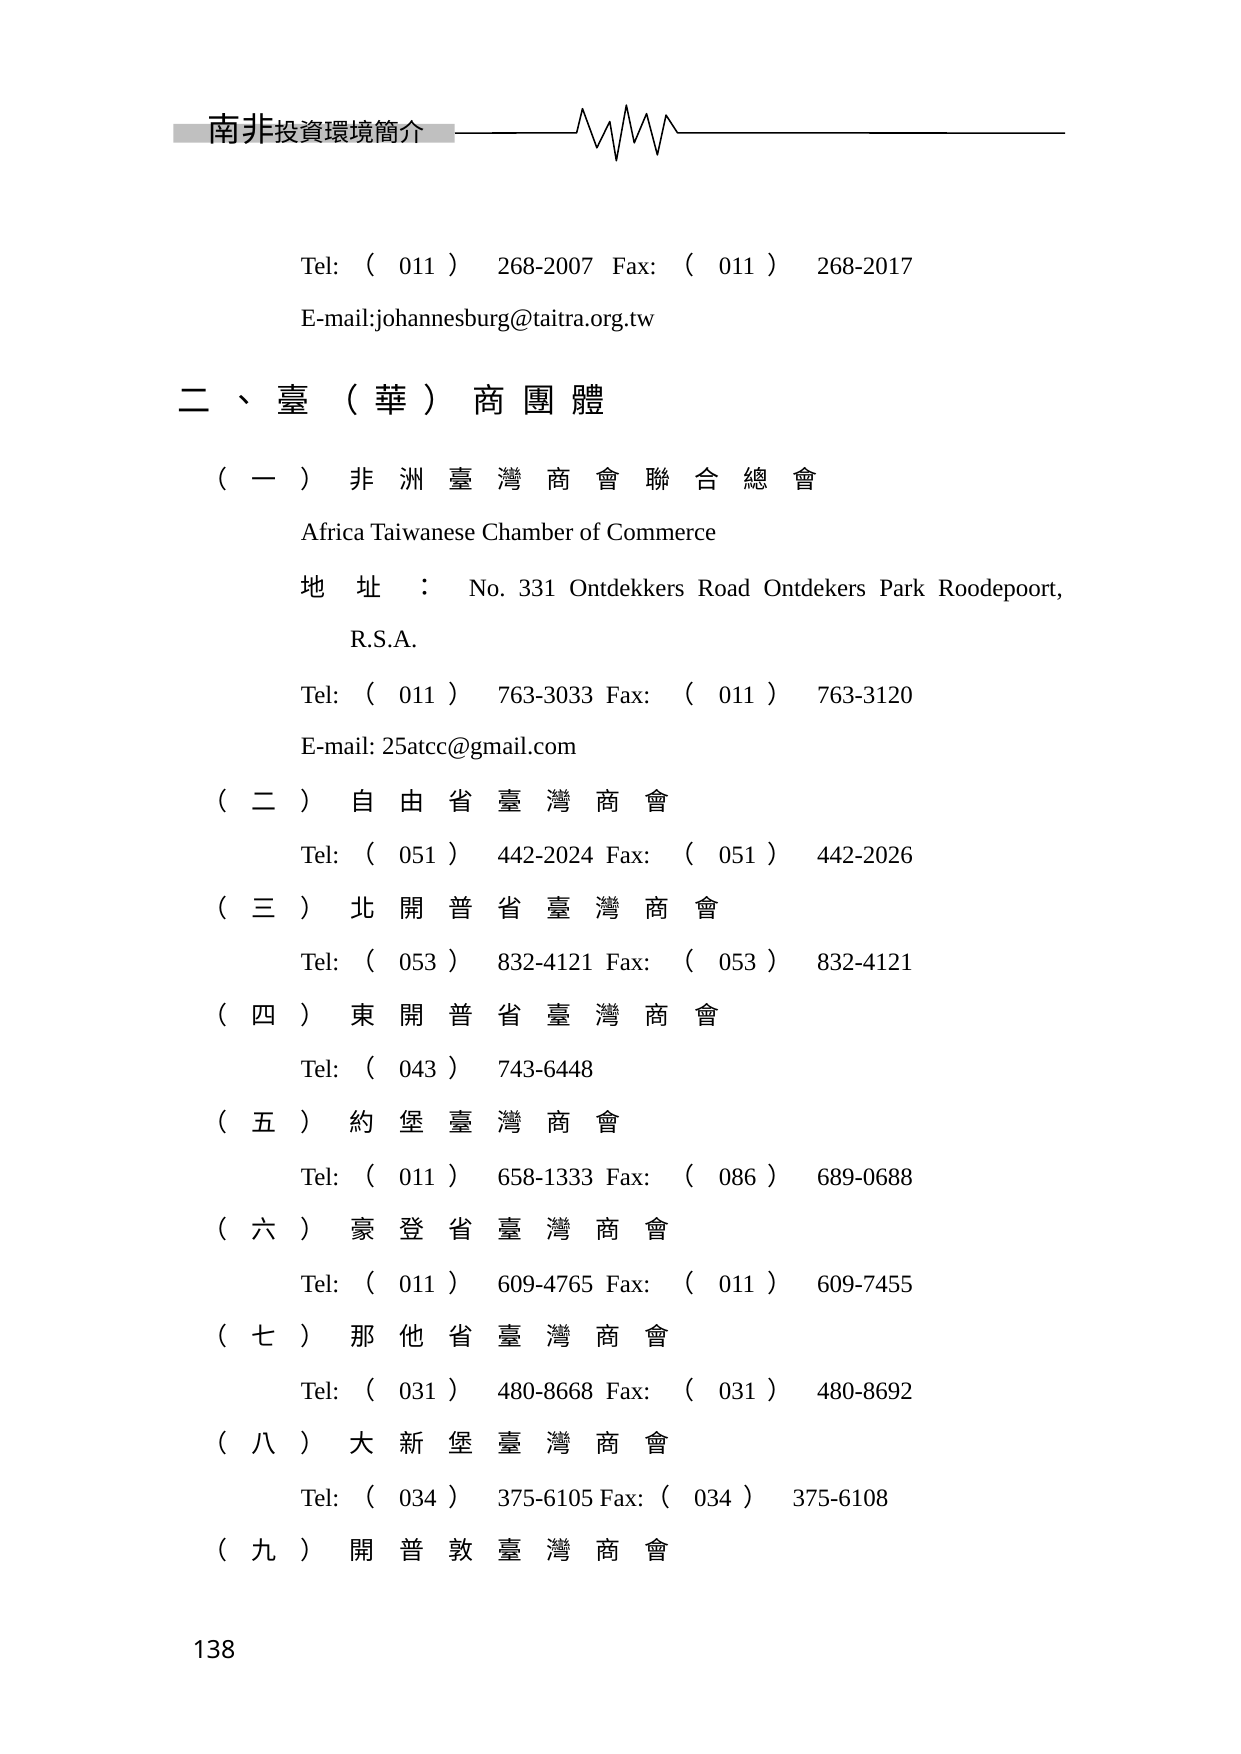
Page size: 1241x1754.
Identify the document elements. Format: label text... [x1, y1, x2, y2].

text 地址：No. 331 Ontdekkers Road Ontdekers Park Roodepoort, R.S.A. [276, 558, 1063, 666]
text E-mail:johannesburg@taitra.org.tw [276, 291, 1063, 344]
text 二、臺（華）商團體 [178, 371, 1063, 424]
text E-mail: 25atcc@gmail.com [276, 719, 1063, 773]
text Tel:（011）658-1333 Fax:（086）689-0688 [276, 1147, 1063, 1201]
text Tel:（051）442-2024 Fax:（051）442-2026 [276, 826, 1063, 880]
text （六）豪登省臺灣商會 [202, 1201, 1063, 1254]
text （七）那他省臺灣商會 [202, 1308, 1063, 1362]
text （三）北開普省臺灣商會 [202, 880, 1063, 933]
text Tel:（053）832-4121 Fax:（053）832-4121 [276, 933, 1063, 987]
text Tel:（043）743-6448 [276, 1040, 1063, 1094]
text Tel:（031）480-8668 Fax:（031）480-8692 [276, 1362, 1063, 1415]
text （二）自由省臺灣商會 [202, 773, 1063, 826]
text （四）東開普省臺灣商會 [202, 987, 1063, 1040]
text （一）非洲臺灣商會聯合總會 [202, 451, 1063, 505]
text Tel:（034）375-6105 Fax:（034）375-6108 [276, 1469, 1063, 1522]
text （九）開普敦臺灣商會 [202, 1522, 1063, 1576]
text （八）大新堡臺灣商會 [202, 1415, 1063, 1469]
text Africa Taiwanese Chamber of Commerce [276, 505, 1063, 558]
text Tel:（011）268-2007 Fax:（011）268-2017 [276, 237, 1063, 291]
text Tel:（011）763-3033 Fax:（011）763-3120 [276, 666, 1063, 719]
text （五）約堡臺灣商會 [202, 1094, 1063, 1147]
text Tel:（011）609-4765 Fax:（011）609-7455 [276, 1254, 1063, 1308]
